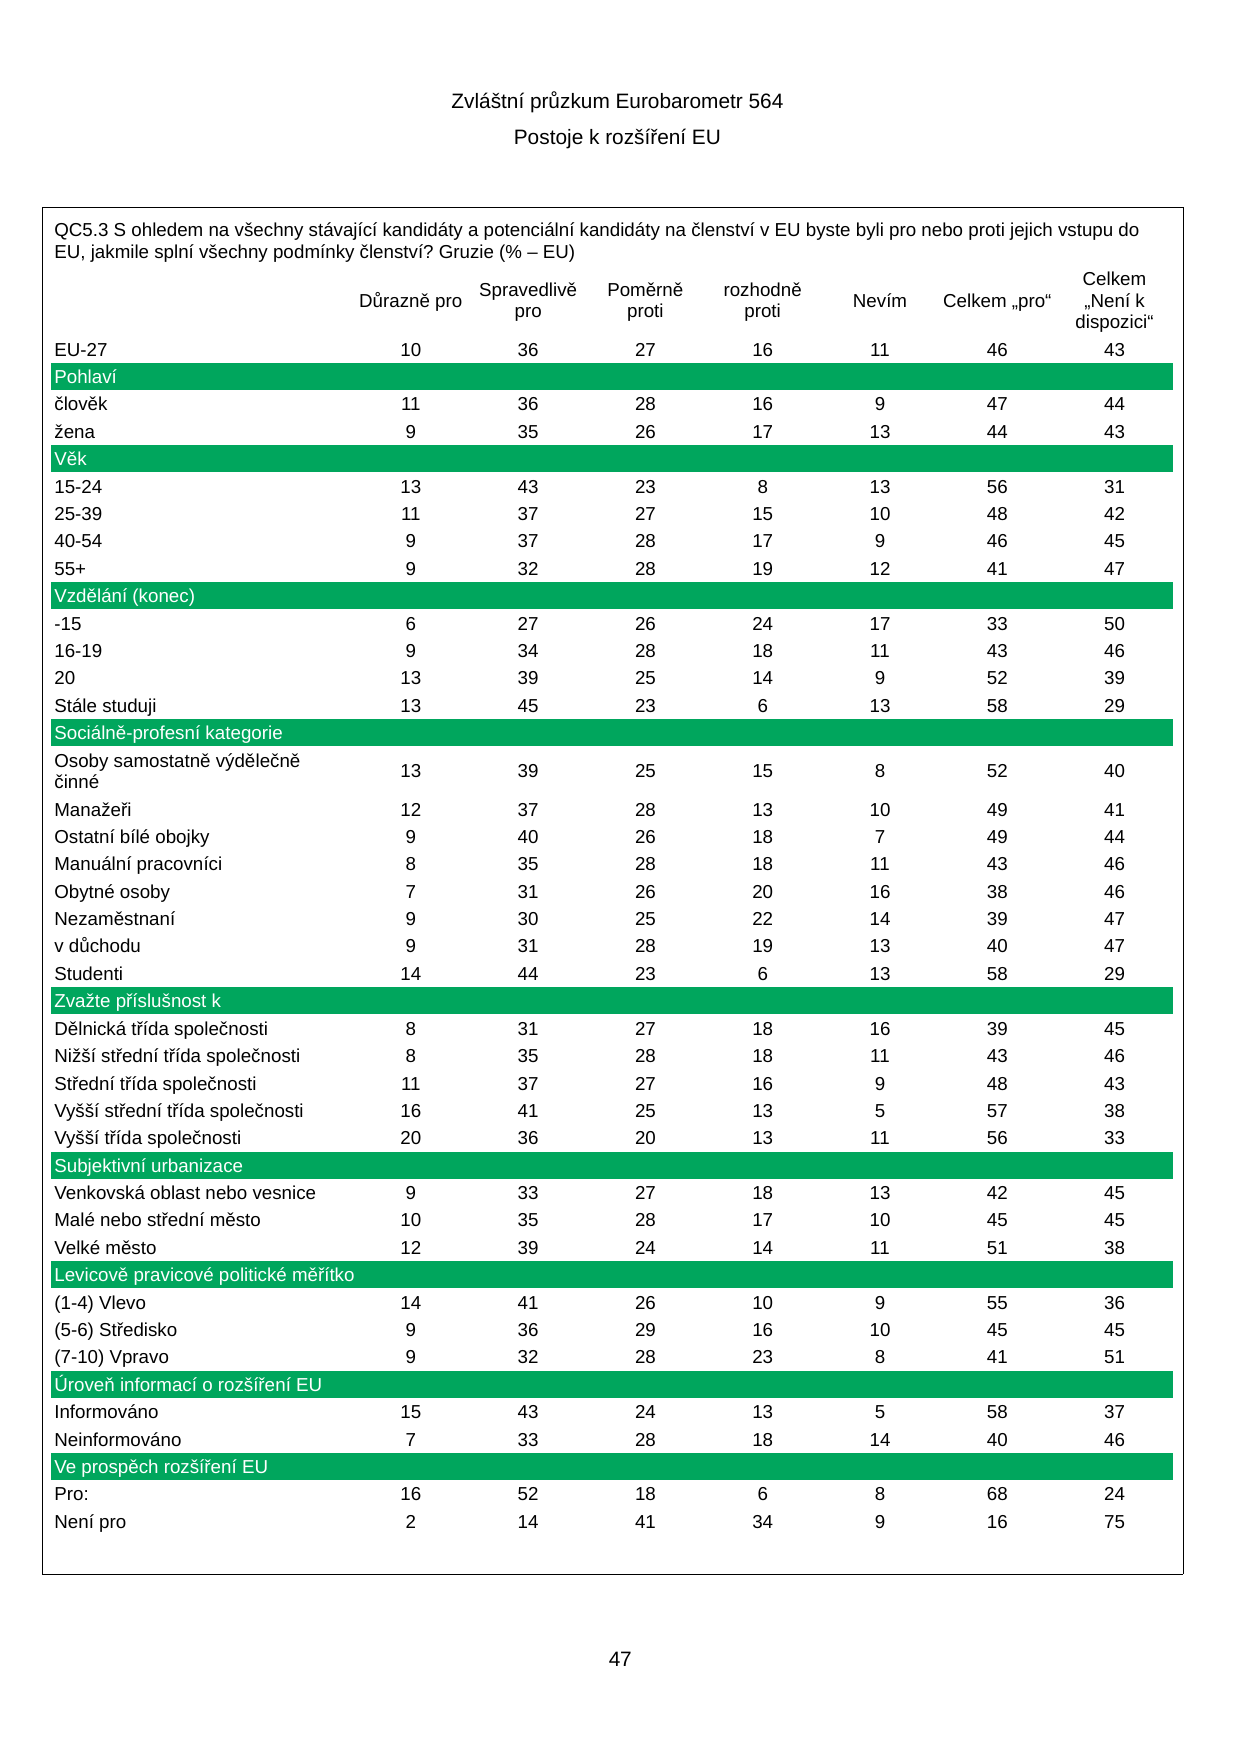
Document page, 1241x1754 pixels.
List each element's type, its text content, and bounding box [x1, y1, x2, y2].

table_cell 39 [938, 1015, 1056, 1042]
table_cell 13 [821, 473, 938, 500]
table_cell 14 [821, 1426, 938, 1453]
table_cell Důrazně pro [352, 265, 469, 336]
table_cell 9 [821, 664, 938, 692]
table_cell 28 [586, 795, 704, 823]
table_cell 13 [704, 1097, 821, 1124]
table_cell 45 [1056, 1316, 1173, 1343]
table_cell 46 [938, 527, 1056, 555]
table_cell 11 [352, 500, 469, 527]
table_cell 19 [704, 555, 821, 582]
table_cell 9 [821, 1508, 938, 1535]
table_cell 49 [938, 823, 1056, 850]
table_cell 10 [352, 1206, 469, 1234]
table_cell 44 [1056, 823, 1173, 850]
table_cell Manuální pracovníci [51, 850, 352, 878]
table_cell Subjektivní urbanizace [51, 1152, 1173, 1179]
table_cell Sociálně-profesní kategorie [51, 719, 1173, 746]
table_cell 18 [704, 850, 821, 878]
table_cell 38 [938, 878, 1056, 905]
table_cell 17 [821, 610, 938, 637]
table_cell 29 [1056, 960, 1173, 987]
table_cell 45 [1056, 1179, 1173, 1206]
table_cell 57 [938, 1097, 1056, 1124]
table_cell 13 [821, 418, 938, 445]
table_cell 7 [821, 823, 938, 850]
table_cell 13 [352, 692, 469, 719]
table_cell 43 [938, 637, 1056, 664]
table_cell 26 [586, 1289, 704, 1316]
table_cell 20 [352, 1124, 469, 1152]
table_cell 18 [704, 823, 821, 850]
table_cell 9 [352, 1343, 469, 1371]
table_cell 40 [469, 823, 586, 850]
table_cell 6 [704, 692, 821, 719]
table_cell 6 [704, 960, 821, 987]
table_cell 33 [1056, 1124, 1173, 1152]
table_cell 8 [821, 1343, 938, 1371]
table_cell 16 [704, 1069, 821, 1097]
table_cell 14 [704, 664, 821, 692]
table_cell 12 [352, 795, 469, 823]
table_cell 26 [586, 610, 704, 637]
table_cell 8 [821, 746, 938, 795]
table_cell 37 [469, 795, 586, 823]
table_cell 37 [469, 527, 586, 555]
table_cell 45 [938, 1206, 1056, 1234]
table_cell 40-54 [51, 527, 352, 555]
table_cell 17 [704, 527, 821, 555]
table_cell Stále studuji [51, 692, 352, 719]
table_cell 43 [938, 850, 1056, 878]
table_cell 24 [586, 1234, 704, 1261]
table_cell 16 [821, 1015, 938, 1042]
table_cell 31 [469, 933, 586, 960]
table_cell 28 [586, 1343, 704, 1371]
table_cell Není pro [51, 1508, 352, 1535]
table_cell 16 [938, 1508, 1056, 1535]
table_cell 40 [938, 933, 1056, 960]
table_cell 40 [1056, 746, 1173, 795]
table_cell 45 [938, 1316, 1056, 1343]
table_cell 43 [938, 1042, 1056, 1069]
table_cell 10 [821, 795, 938, 823]
table_cell Vzdělání (konec) [51, 582, 1173, 609]
table_cell 34 [704, 1508, 821, 1535]
table_cell 13 [821, 960, 938, 987]
table_cell 26 [586, 418, 704, 445]
table_cell 42 [938, 1179, 1056, 1206]
table_cell 16 [704, 1316, 821, 1343]
table_cell 36 [1056, 1289, 1173, 1316]
table_cell 45 [1056, 1206, 1173, 1234]
table_cell 25 [586, 664, 704, 692]
table_cell 17 [704, 418, 821, 445]
table_cell 11 [821, 336, 938, 363]
table_cell 25 [586, 1097, 704, 1124]
table_cell 11 [821, 1234, 938, 1261]
table_cell 58 [938, 692, 1056, 719]
table_cell 43 [1056, 418, 1173, 445]
table_cell 18 [704, 1042, 821, 1069]
table_cell 26 [586, 823, 704, 850]
table_cell Věk [51, 445, 1173, 472]
table_cell 31 [469, 1015, 586, 1042]
table_cell 38 [1056, 1234, 1173, 1261]
table_cell 23 [586, 473, 704, 500]
table_cell 11 [821, 1124, 938, 1152]
table_cell 51 [938, 1234, 1056, 1261]
table_cell 36 [469, 336, 586, 363]
table_cell 10 [821, 1316, 938, 1343]
table_cell Ve prospěch rozšíření EU [51, 1453, 1173, 1480]
table_cell 46 [1056, 1042, 1173, 1069]
table_cell 51 [1056, 1343, 1173, 1371]
table_cell 14 [469, 1508, 586, 1535]
table_cell 50 [1056, 610, 1173, 637]
table_cell 9 [352, 905, 469, 932]
table_cell 47 [1056, 905, 1173, 932]
table_cell 13 [704, 1398, 821, 1426]
table_cell 28 [586, 637, 704, 664]
table_cell 14 [352, 1289, 469, 1316]
table_cell 45 [1056, 1015, 1173, 1042]
table_cell 13 [352, 746, 469, 795]
table_cell 24 [586, 1398, 704, 1426]
table_cell 15-24 [51, 473, 352, 500]
table_cell 17 [704, 1206, 821, 1234]
table_cell 48 [938, 500, 1056, 527]
table_cell 14 [821, 905, 938, 932]
table_cell [51, 265, 352, 336]
table_cell 35 [469, 1206, 586, 1234]
table_cell 10 [821, 500, 938, 527]
table_cell 6 [352, 610, 469, 637]
table_cell v důchodu [51, 933, 352, 960]
table_cell 26 [586, 878, 704, 905]
table_cell Spravedlivě pro [469, 265, 586, 336]
table_cell EU-27 [51, 336, 352, 363]
table_cell 16 [352, 1480, 469, 1508]
table_cell 11 [352, 1069, 469, 1097]
table_cell 36 [469, 390, 586, 418]
table_cell Vyšší třída společnosti [51, 1124, 352, 1152]
table_cell 8 [352, 1015, 469, 1042]
table_cell 9 [352, 933, 469, 960]
table_cell 15 [704, 746, 821, 795]
table_cell 45 [469, 692, 586, 719]
table_cell 28 [586, 1426, 704, 1453]
table_cell 43 [469, 473, 586, 500]
table_cell 19 [704, 933, 821, 960]
table_cell Obytné osoby [51, 878, 352, 905]
table_cell 37 [469, 500, 586, 527]
table_cell 39 [938, 905, 1056, 932]
table_cell 68 [938, 1480, 1056, 1508]
table_cell 37 [1056, 1398, 1173, 1426]
table_cell 41 [469, 1097, 586, 1124]
table_cell 41 [1056, 795, 1173, 823]
table_cell 43 [469, 1398, 586, 1426]
table_cell 55+ [51, 555, 352, 582]
table_cell 7 [352, 1426, 469, 1453]
table_cell Informováno [51, 1398, 352, 1426]
table_cell 44 [938, 418, 1056, 445]
table_cell 49 [938, 795, 1056, 823]
table_cell 9 [821, 527, 938, 555]
table_cell 75 [1056, 1508, 1173, 1535]
table_cell Nezaměstnaní [51, 905, 352, 932]
table_cell 44 [469, 960, 586, 987]
table_cell Velké město [51, 1234, 352, 1261]
table_cell 15 [352, 1398, 469, 1426]
table_cell 28 [586, 390, 704, 418]
table_cell 29 [1056, 692, 1173, 719]
table_cell 40 [938, 1426, 1056, 1453]
table_cell 31 [469, 878, 586, 905]
table_cell 27 [586, 1179, 704, 1206]
table_cell 46 [1056, 1426, 1173, 1453]
table_cell 13 [821, 692, 938, 719]
table_cell 27 [586, 336, 704, 363]
table_cell 9 [821, 1069, 938, 1097]
table_cell Studenti [51, 960, 352, 987]
table_cell 18 [586, 1480, 704, 1508]
table_cell 39 [469, 746, 586, 795]
table_cell 9 [352, 823, 469, 850]
table_cell 11 [821, 850, 938, 878]
table_cell 9 [821, 390, 938, 418]
table_header QC5.3 S ohledem na všechny stávající kandidáty a potenciální kandidáty na členství v EU byste byli pro nebo proti jejich vstupu do EU, jakmile splní všechny podmínky členství? Gruzie (% – EU) [51, 216, 1173, 265]
table_cell 20 [51, 664, 352, 692]
table_cell 33 [938, 610, 1056, 637]
table_cell Manažeři [51, 795, 352, 823]
table_cell 25 [586, 746, 704, 795]
table_cell 46 [1056, 637, 1173, 664]
table_cell 9 [352, 637, 469, 664]
table_cell žena [51, 418, 352, 445]
table_cell 35 [469, 1042, 586, 1069]
table_cell 22 [704, 905, 821, 932]
table_cell Nižší střední třída společnosti [51, 1042, 352, 1069]
table_cell 13 [821, 933, 938, 960]
table_cell 52 [938, 746, 1056, 795]
table_cell 27 [586, 500, 704, 527]
table_cell 28 [586, 1206, 704, 1234]
table_cell 13 [352, 473, 469, 500]
table_cell 18 [704, 637, 821, 664]
table_cell 34 [469, 637, 586, 664]
table_cell 13 [704, 1124, 821, 1152]
table_cell 56 [938, 1124, 1056, 1152]
table_cell 31 [1056, 473, 1173, 500]
table_cell 18 [704, 1015, 821, 1042]
table_cell 39 [469, 664, 586, 692]
table_cell 18 [704, 1426, 821, 1453]
table_cell 16 [704, 336, 821, 363]
table_cell 55 [938, 1289, 1056, 1316]
table_cell 8 [821, 1480, 938, 1508]
table_cell 47 [938, 390, 1056, 418]
table_cell 10 [352, 336, 469, 363]
table_cell 46 [1056, 850, 1173, 878]
table_cell 48 [938, 1069, 1056, 1097]
table_cell 23 [586, 692, 704, 719]
table_cell 36 [469, 1124, 586, 1152]
table_cell 10 [821, 1206, 938, 1234]
table_cell (5-6) Středisko [51, 1316, 352, 1343]
table_cell 24 [1056, 1480, 1173, 1508]
table_cell -15 [51, 610, 352, 637]
table_cell 14 [352, 960, 469, 987]
table_cell 9 [821, 1289, 938, 1316]
table_cell 11 [352, 390, 469, 418]
table_cell 12 [352, 1234, 469, 1261]
table_cell 41 [469, 1289, 586, 1316]
table_cell 11 [821, 637, 938, 664]
table_cell 8 [352, 850, 469, 878]
table_cell 13 [821, 1179, 938, 1206]
table_cell 28 [586, 850, 704, 878]
table_cell 24 [704, 610, 821, 637]
table_cell (7-10) Vpravo [51, 1343, 352, 1371]
table_cell 13 [352, 664, 469, 692]
table_cell 27 [586, 1015, 704, 1042]
table_cell Vyšší střední třída společnosti [51, 1097, 352, 1124]
table_cell Zvažte příslušnost k [51, 987, 1173, 1014]
table_cell 41 [586, 1508, 704, 1535]
table_cell 20 [586, 1124, 704, 1152]
table_cell Poměrně proti [586, 265, 704, 336]
table_cell 16 [821, 878, 938, 905]
table_cell 9 [352, 555, 469, 582]
table_cell 52 [469, 1480, 586, 1508]
table_cell 8 [704, 473, 821, 500]
table_cell 45 [1056, 527, 1173, 555]
table_cell 33 [469, 1179, 586, 1206]
table_cell 30 [469, 905, 586, 932]
table_cell 27 [469, 610, 586, 637]
table_cell 39 [1056, 664, 1173, 692]
table_cell Ostatní bílé obojky [51, 823, 352, 850]
table_cell 43 [1056, 1069, 1173, 1097]
table_cell 33 [469, 1426, 586, 1453]
table_cell 5 [821, 1398, 938, 1426]
table_cell Levicově pravicové politické měřítko [51, 1261, 1173, 1288]
table_cell Úroveň informací o rozšíření EU [51, 1371, 1173, 1398]
table_cell 28 [586, 527, 704, 555]
table_cell 58 [938, 960, 1056, 987]
table_cell Venkovská oblast nebo vesnice [51, 1179, 352, 1206]
table_cell Malé nebo střední město [51, 1206, 352, 1234]
table_cell 12 [821, 555, 938, 582]
table_cell Dělnická třída společnosti [51, 1015, 352, 1042]
table_cell 37 [469, 1069, 586, 1097]
table_cell Osoby samostatně výdělečně činné [51, 746, 352, 795]
table_cell 46 [938, 336, 1056, 363]
table_cell 47 [1056, 933, 1173, 960]
table_cell Střední třída společnosti [51, 1069, 352, 1097]
table_cell 38 [1056, 1097, 1173, 1124]
table_cell 20 [704, 878, 821, 905]
table_cell 29 [586, 1316, 704, 1343]
table_cell Neinformováno [51, 1426, 352, 1453]
table_cell 43 [1056, 336, 1173, 363]
table_cell 56 [938, 473, 1056, 500]
table_cell 16 [352, 1097, 469, 1124]
table_cell 28 [586, 933, 704, 960]
table_cell 7 [352, 878, 469, 905]
table_cell 8 [352, 1042, 469, 1069]
table_cell 23 [586, 960, 704, 987]
table_cell Nevím [821, 265, 938, 336]
table_cell 32 [469, 555, 586, 582]
table_cell Pohlaví [51, 363, 1173, 390]
table_cell 16-19 [51, 637, 352, 664]
table_cell 41 [938, 1343, 1056, 1371]
table_cell 46 [1056, 878, 1173, 905]
table_cell 25 [586, 905, 704, 932]
table_cell rozhodně proti [704, 265, 821, 336]
table_cell 2 [352, 1508, 469, 1535]
table_cell 39 [469, 1234, 586, 1261]
table_cell 47 [1056, 555, 1173, 582]
table_cell 35 [469, 418, 586, 445]
table_cell 9 [352, 418, 469, 445]
table_cell 25-39 [51, 500, 352, 527]
table_cell 9 [352, 1179, 469, 1206]
table_cell 14 [704, 1234, 821, 1261]
table_cell 36 [469, 1316, 586, 1343]
table_cell 28 [586, 1042, 704, 1069]
table_cell 23 [704, 1343, 821, 1371]
table_cell 9 [352, 1316, 469, 1343]
table_cell (1-4) Vlevo [51, 1289, 352, 1316]
table_cell 13 [704, 795, 821, 823]
table_cell 32 [469, 1343, 586, 1371]
table_cell 16 [704, 390, 821, 418]
table_cell 41 [938, 555, 1056, 582]
table_cell 52 [938, 664, 1056, 692]
table_cell 10 [704, 1289, 821, 1316]
table_cell 6 [704, 1480, 821, 1508]
table_cell 15 [704, 500, 821, 527]
table_cell 28 [586, 555, 704, 582]
table_cell Celkem „pro“ [938, 265, 1056, 336]
table_cell Pro: [51, 1480, 352, 1508]
table_cell 27 [586, 1069, 704, 1097]
table_cell 58 [938, 1398, 1056, 1426]
table_cell 42 [1056, 500, 1173, 527]
table_cell 5 [821, 1097, 938, 1124]
table_cell 11 [821, 1042, 938, 1069]
table_cell Celkem „Není k dispozici“ [1056, 265, 1173, 336]
table_cell 35 [469, 850, 586, 878]
table_cell 44 [1056, 390, 1173, 418]
table_cell 9 [352, 527, 469, 555]
table_cell člověk [51, 390, 352, 418]
table_cell 18 [704, 1179, 821, 1206]
